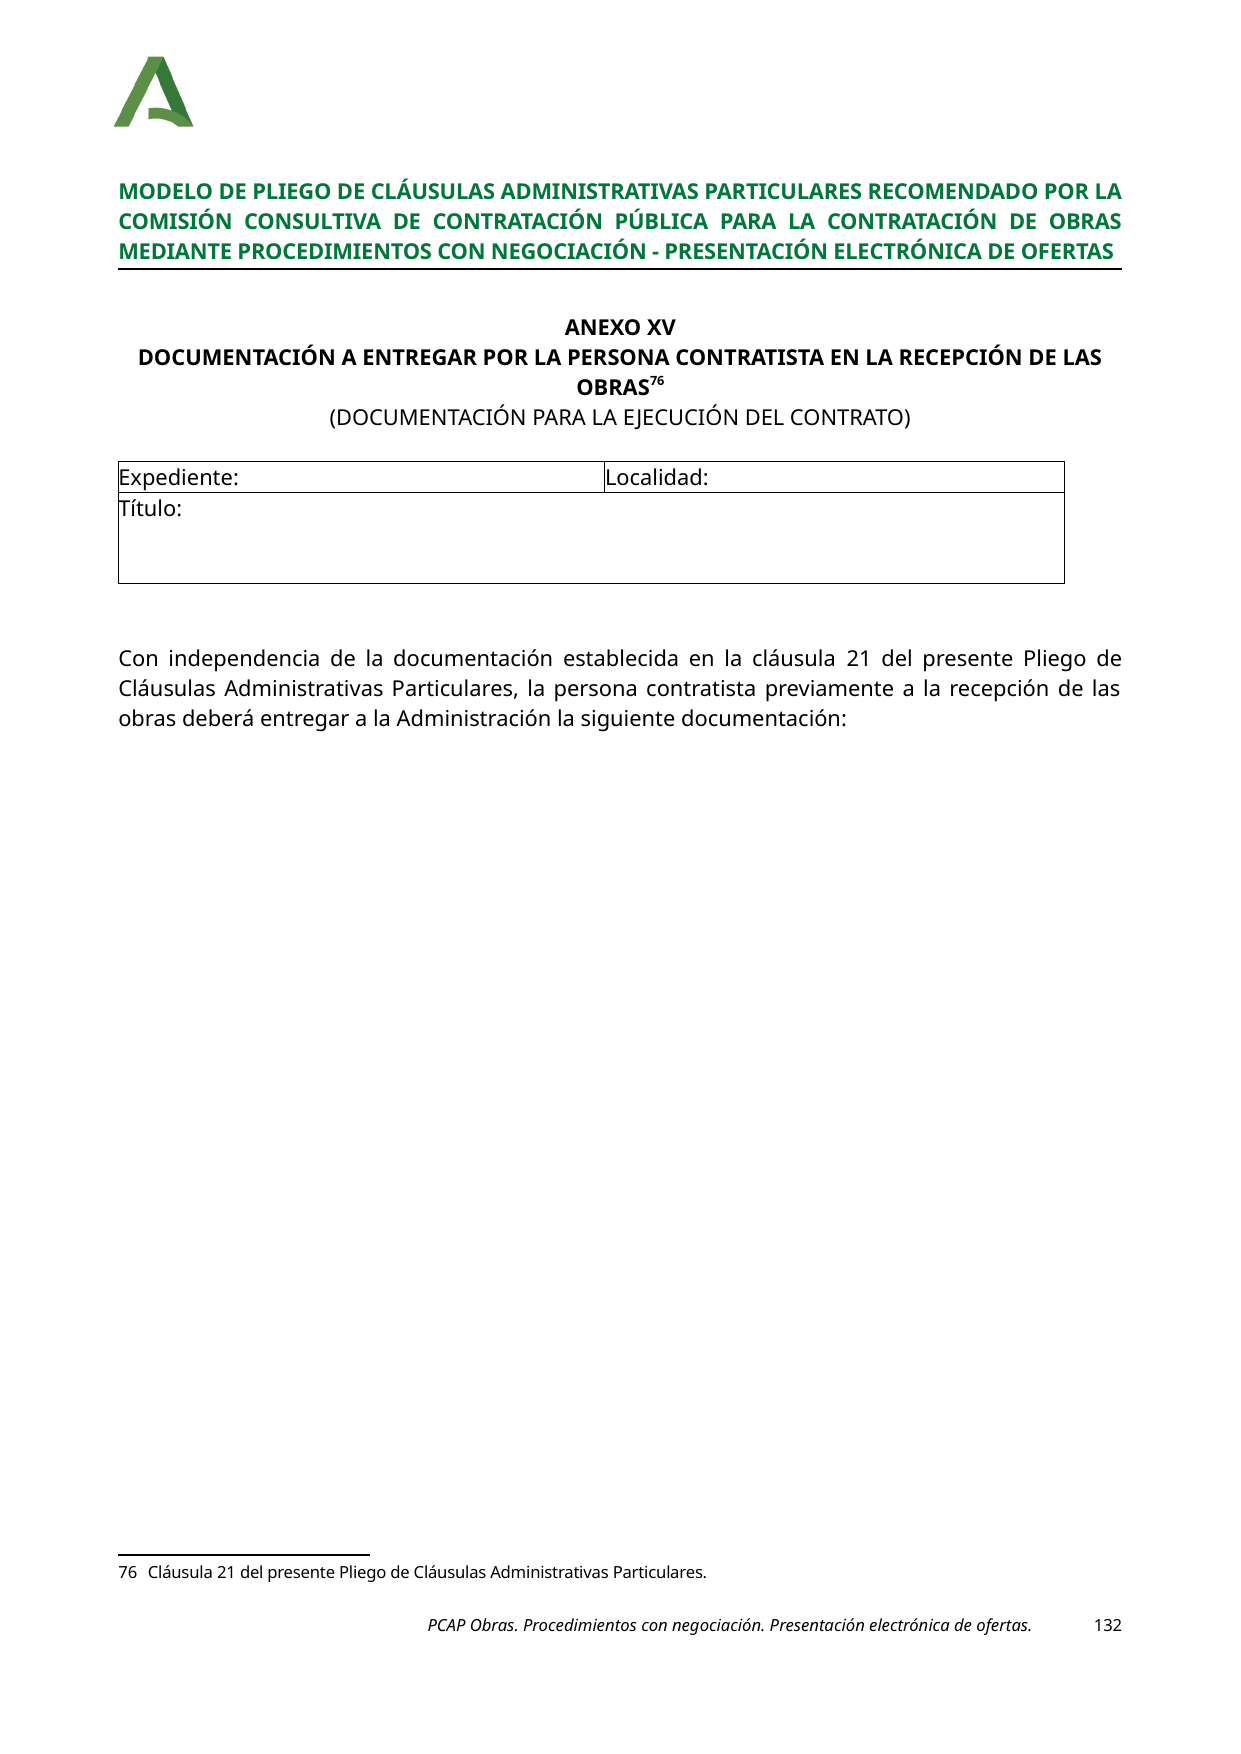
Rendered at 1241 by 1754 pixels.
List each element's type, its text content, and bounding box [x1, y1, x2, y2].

text Con independencia de la documentación establecida en la cláusula 21 del presente Pliego de Cláusulas Administrativas Particulares, la persona contratista previamente a la recepción de las obras deberá entregar a la Administración la siguiente documentación: [118, 643, 1122, 732]
text ANEXO XV [118, 312, 1122, 342]
table_header Expediente: [119, 462, 295, 492]
text DOCUMENTACIÓN A ENTREGAR POR LA PERSONA CONTRATISTA EN LA RECEPCIÓN DE LAS OBRAS [118, 342, 1122, 402]
table_cell [295, 493, 1064, 582]
text Cláusula 21 del presente Pliego de Cláusulas Administrativas Particulares. [118, 1561, 1122, 1584]
table_cell Título: [119, 493, 295, 582]
picture [109, 52, 198, 131]
table_header Localidad: [605, 462, 738, 492]
table_header [295, 462, 604, 492]
text (DOCUMENTACIÓN PARA LA EJECUCIÓN DEL CONTRATO) [118, 402, 1122, 431]
table_header [738, 462, 1064, 492]
text MODELO DE PLIEGO DE CLÁUSULAS ADMINISTRATIVAS PARTICULARES RECOMENDADO POR LA COMISIÓN CONSULTIVA DE CONTRATACIÓN PÚBLICA PARA LA CONTRATACIÓN DE OBRAS MEDIANTE PROCEDIMIENTOS CON NEGOCIACIÓN - PRESENTACIÓN ELECTRÓNICA DE OFERTAS [118, 176, 1122, 268]
